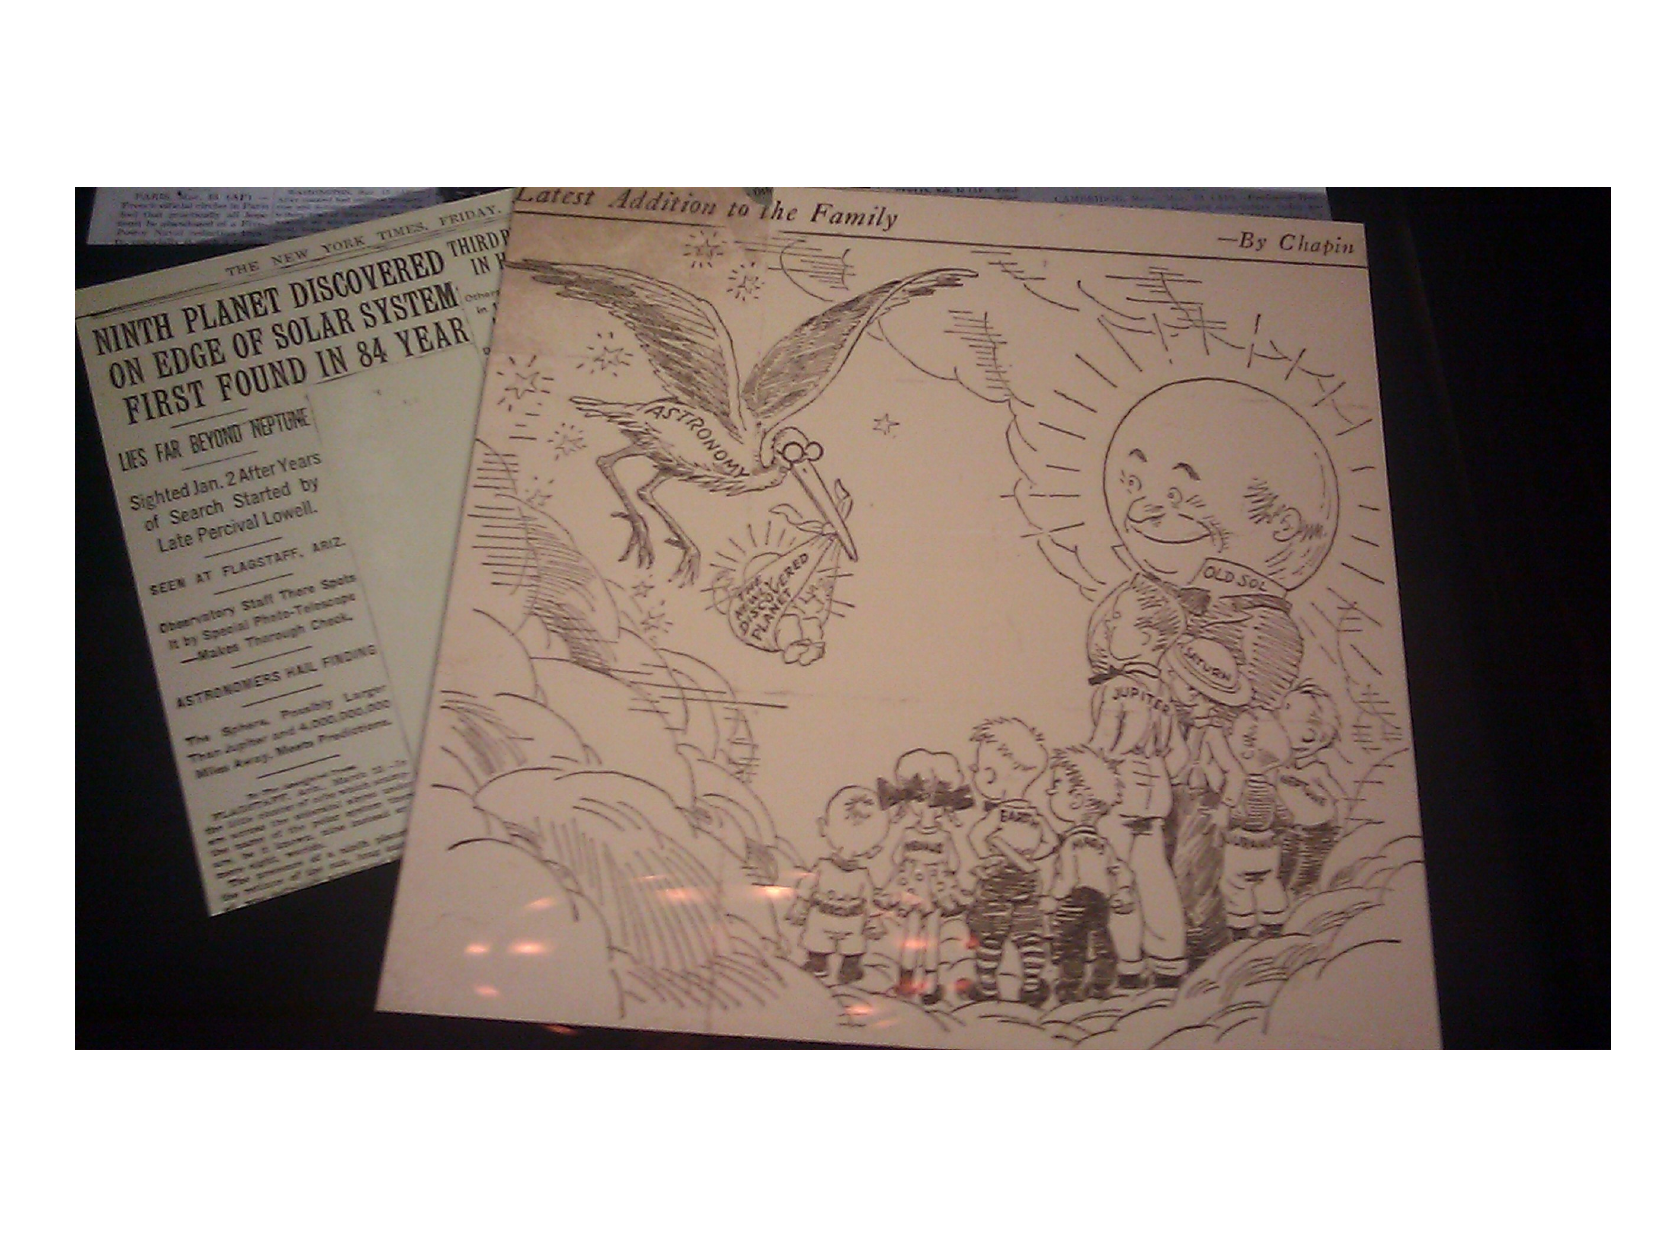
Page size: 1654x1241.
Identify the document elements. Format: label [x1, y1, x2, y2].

picture [75, 187, 1611, 1051]
